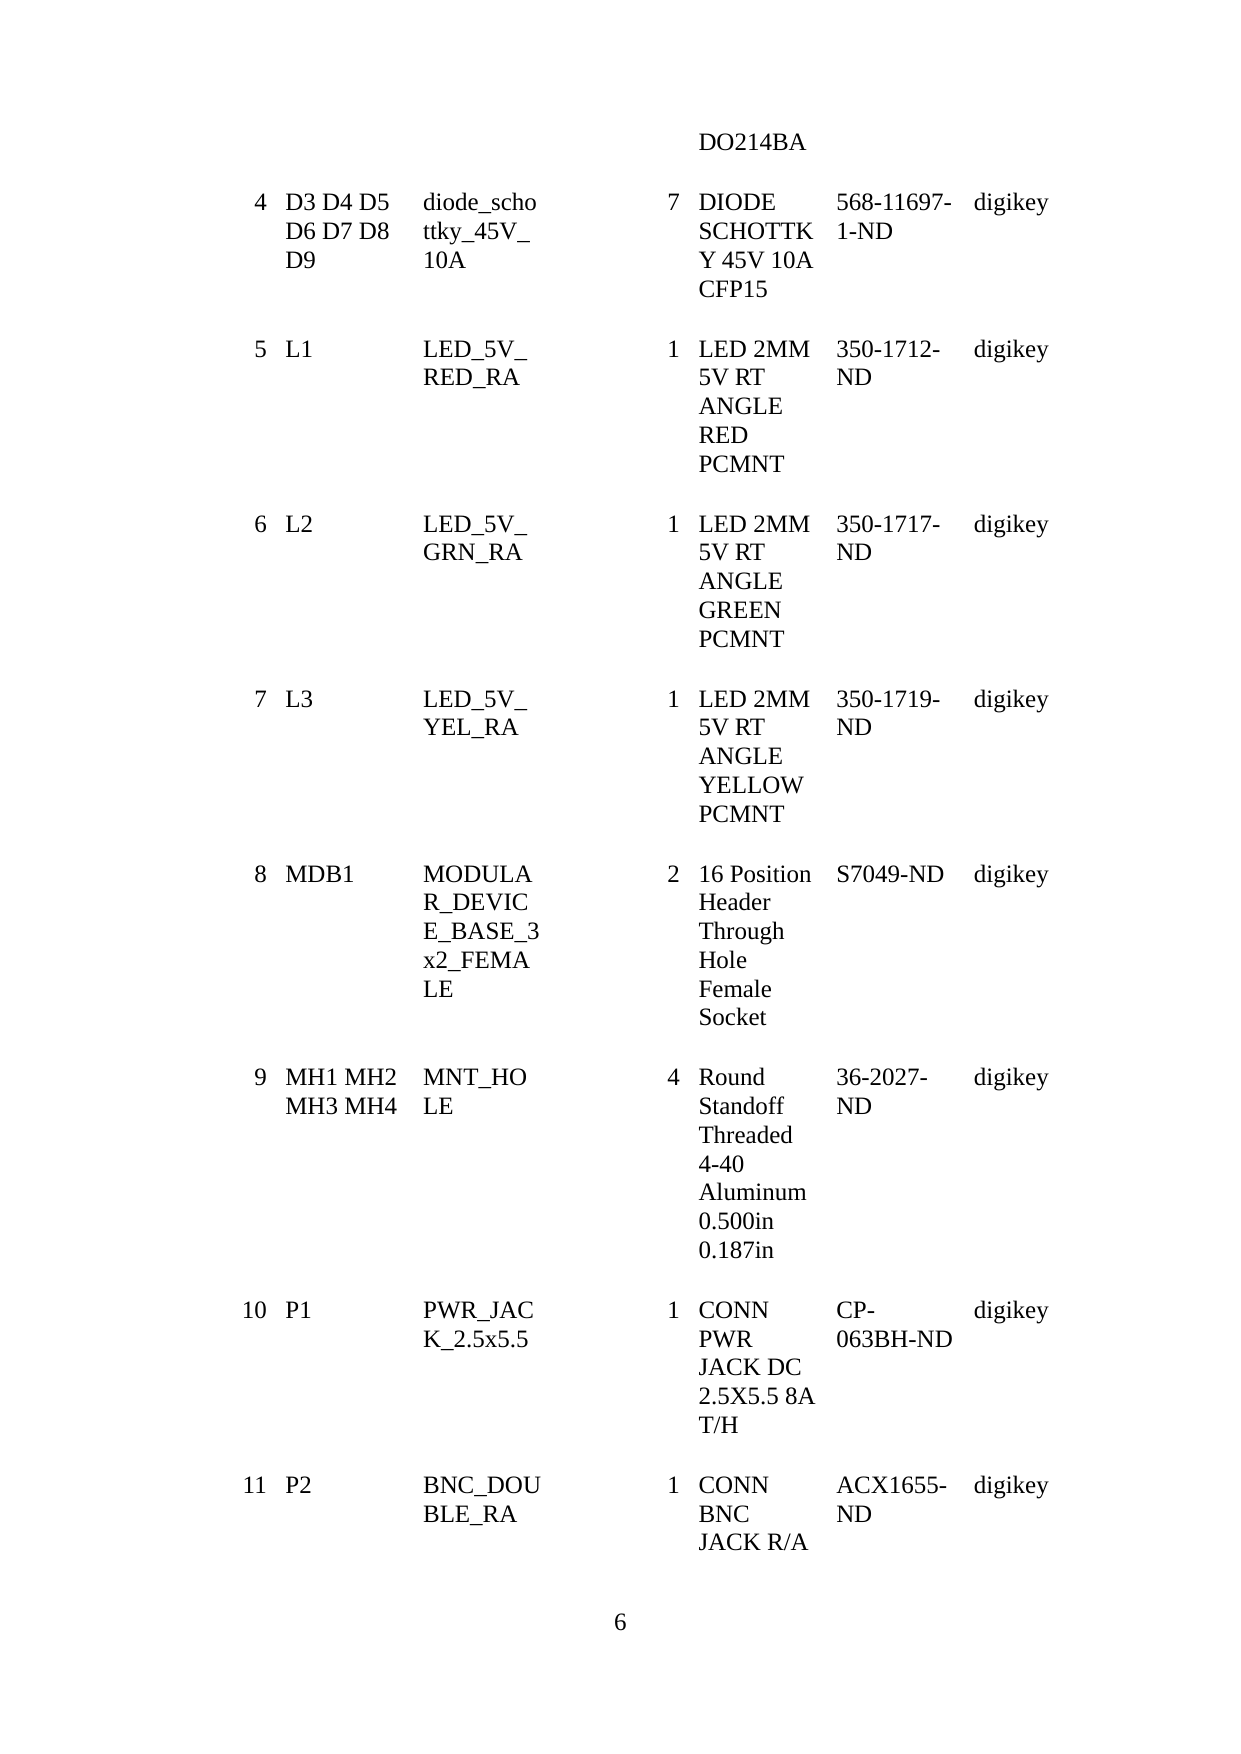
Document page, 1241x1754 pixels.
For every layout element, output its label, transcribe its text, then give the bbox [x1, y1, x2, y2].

table_cell [964, 118, 1102, 178]
table_cell diode_schottky_45V_10A [414, 178, 551, 324]
table_cell 1 [551, 499, 689, 674]
table_cell 7 [138, 674, 276, 849]
table_cell 350-1712-ND [827, 324, 964, 499]
table_cell 350-1717-ND [827, 499, 964, 674]
table_cell Round Standoff Threaded 4-40 Aluminum 0.500in 0.187in [689, 1053, 827, 1286]
table_cell [827, 118, 964, 178]
table_cell LED 2MM 5V RT ANGLE YELLOW PCMNT [689, 674, 827, 849]
table_cell LED 2MM 5V RT ANGLE GREEN PCMNT [689, 499, 827, 674]
table_cell MODULAR_DEVICE_BASE_3x2_FEMALE [414, 849, 551, 1053]
table_cell 36-2027-ND [827, 1053, 964, 1286]
table_cell digikey [964, 1286, 1102, 1461]
table_cell LED_5V_YEL_RA [414, 674, 551, 849]
table_cell 16 Position Header Through Hole Female Socket [689, 849, 827, 1053]
table_cell LED_5V_RED_RA [414, 324, 551, 499]
table_cell 10 [138, 1286, 276, 1461]
table_cell 2 [551, 849, 689, 1053]
table_cell digikey [964, 499, 1102, 674]
table_cell 7 [551, 178, 689, 324]
table_cell DO214BA [689, 118, 827, 178]
table_cell S7049-ND [827, 849, 964, 1053]
table_cell digikey [964, 1053, 1102, 1286]
table_cell 4 [551, 1053, 689, 1286]
table_cell 8 [138, 849, 276, 1053]
table_cell L2 [276, 499, 413, 674]
table_cell 1 [551, 1286, 689, 1461]
table_cell 1 [551, 674, 689, 849]
table_cell L3 [276, 674, 413, 849]
table_cell [138, 118, 276, 178]
table_cell PWR_JACK_2.5x5.5 [414, 1286, 551, 1461]
table_cell DIODE SCHOTTKY 45V 10A CFP15 [689, 178, 827, 324]
table_cell P1 [276, 1286, 413, 1461]
table_cell 6 [138, 499, 276, 674]
table_cell CONN BNC JACK R/A [689, 1461, 827, 1566]
table_cell 9 [138, 1053, 276, 1286]
table_cell LED_5V_GRN_RA [414, 499, 551, 674]
table_cell MNT_HOLE [414, 1053, 551, 1286]
table_cell 568-11697-1-ND [827, 178, 964, 324]
table_cell digikey [964, 674, 1102, 849]
table_cell 350-1719-ND [827, 674, 964, 849]
table_cell 5 [138, 324, 276, 499]
table_cell digikey [964, 1461, 1102, 1566]
table_cell [551, 118, 689, 178]
table_cell L1 [276, 324, 413, 499]
table_cell LED 2MM 5V RT ANGLE RED PCMNT [689, 324, 827, 499]
table_cell P2 [276, 1461, 413, 1566]
table_cell ACX1655-ND [827, 1461, 964, 1566]
table_cell MDB1 [276, 849, 413, 1053]
table_cell D3 D4 D5 D6 D7 D8 D9 [276, 178, 413, 324]
table_cell [276, 118, 413, 178]
table_cell digikey [964, 849, 1102, 1053]
table_cell digikey [964, 324, 1102, 499]
table_cell 11 [138, 1461, 276, 1566]
table_cell 1 [551, 1461, 689, 1566]
table_cell BNC_DOUBLE_RA [414, 1461, 551, 1566]
table_cell [414, 118, 551, 178]
table_cell CONN PWR JACK DC 2.5X5.5 8A T/H [689, 1286, 827, 1461]
table_cell 1 [551, 324, 689, 499]
table_cell digikey [964, 178, 1102, 324]
table_cell MH1 MH2 MH3 MH4 [276, 1053, 413, 1286]
table_cell CP-063BH-ND [827, 1286, 964, 1461]
table_cell 4 [138, 178, 276, 324]
